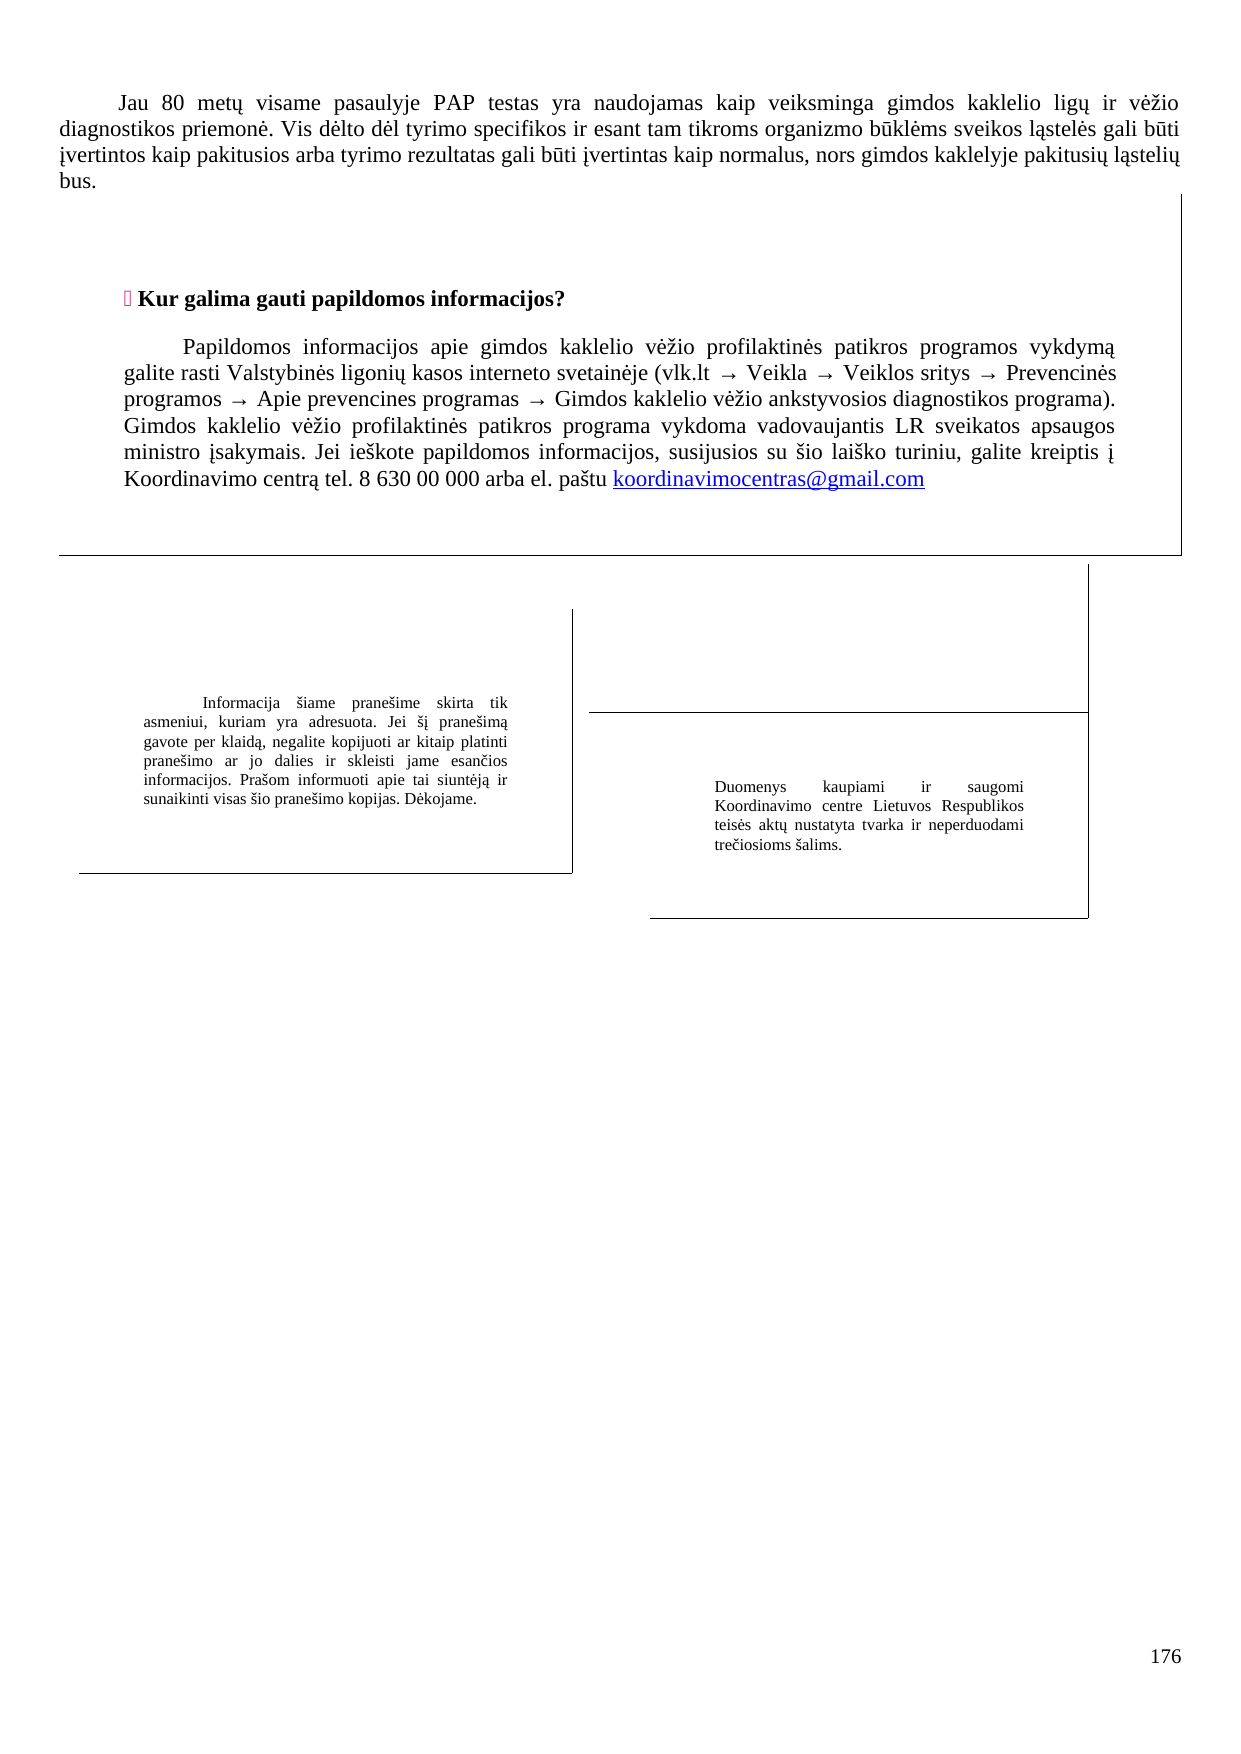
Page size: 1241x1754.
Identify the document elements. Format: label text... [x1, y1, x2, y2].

table_header Informacija šiame pranešime skirta tik asmeniui, kuriam yra adresuota. Jei šį pranešimą gavote per klaidą, negalite kopijuoti ar kitaip platinti pranešimo ar jo dalies ir skleisti jame esančios informacijos. Prašom informuoti apie tai siuntėją ir sunaikinti visas šio pranešimo kopijas. Dėkojame. [70, 556, 581, 926]
text  Kur galima gauti papildomos informacijos? [59, 285, 1181, 311]
table_header Duomenys kaupiami ir saugomi Koordinavimo centre Lietuvos Respublikos teisės aktų nustatyta tvarka ir neperduodami trečiosioms šalims. [581, 556, 1097, 926]
text Jau 80 metų visame pasaulyje PAP testas yra naudojamas kaip veiksminga gimdos kaklelio ligų ir vėžio diagnostikos priemonė. Vis dėlto dėl tyrimo specifikos ir esant tam tikroms organizmo būklėms sveikos ląstelės gali būti įvertintos kaip pakitusios arba tyrimo rezultatas gali būti įvertintas kaip normalus, nors gimdos kaklelyje pakitusių ląstelių bus. [59, 88, 1181, 194]
text Papildomos informacijos apie gimdos kaklelio vėžio profilaktinės patikros programos vykdymą galite rasti Valstybinės ligonių kasos interneto svetainėje (vlk.lt → Veikla → Veiklos sritys → Prevencinės programos → Apie prevencines programas → Gimdos kaklelio vėžio ankstyvosios diagnostikos programa). Gimdos kaklelio vėžio profilaktinės patikros programa vykdoma vadovaujantis LR sveikatos apsaugos ministro įsakymais. Jei ieškote papildomos informacijos, susijusios su šio laiško turiniu, galite kreiptis į Koordinavimo centrą tel. 8 630 00 000 arba el. paštu koordinavimocentras@gmail.com [59, 333, 1181, 555]
